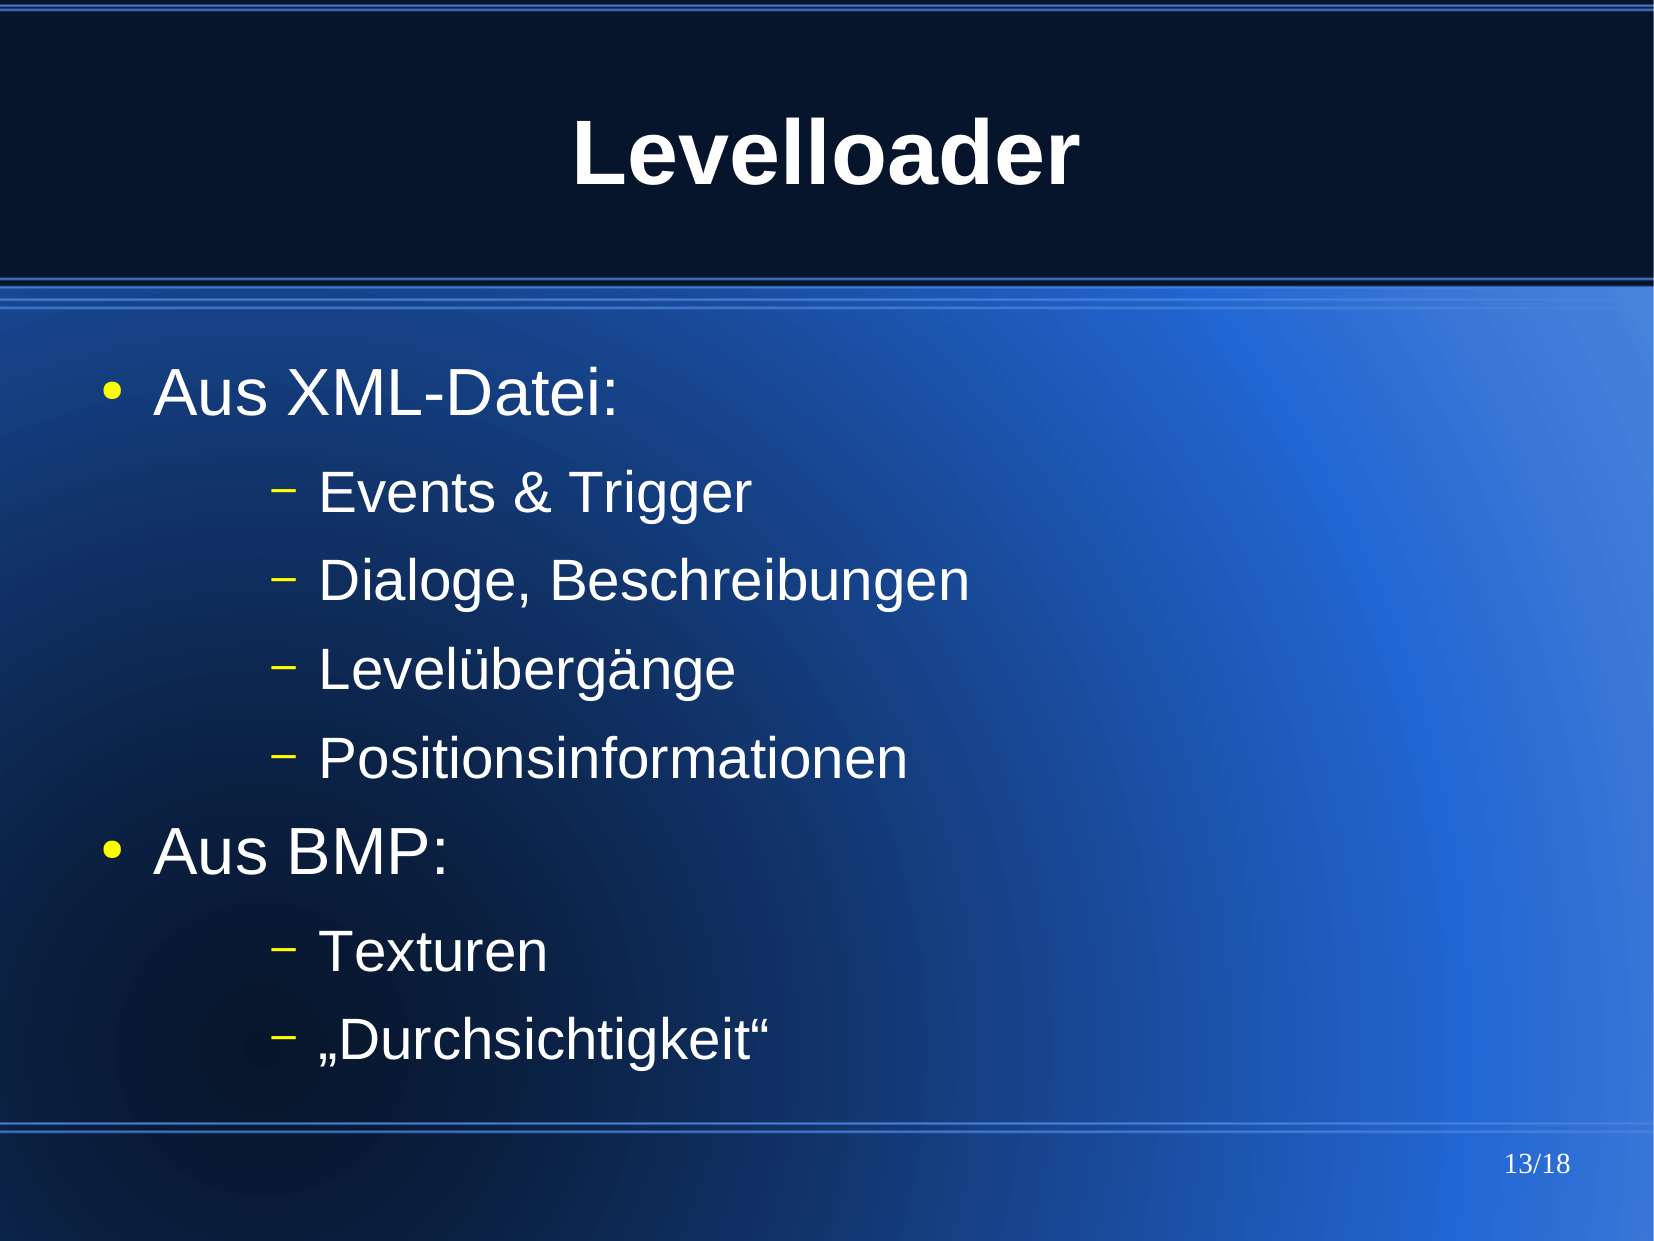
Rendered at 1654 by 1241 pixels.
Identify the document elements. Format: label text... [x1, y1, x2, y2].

list Aus XML-Datei: Events & Trigger Dialoge, Beschreibungen Levelübergänge Positionsinformationen Aus BMP: Texturen „Durchsichtigkeit“ [82, 355, 1571, 1071]
picture [0, 0, 1654, 1241]
title Levelloader [82, 49, 1571, 257]
